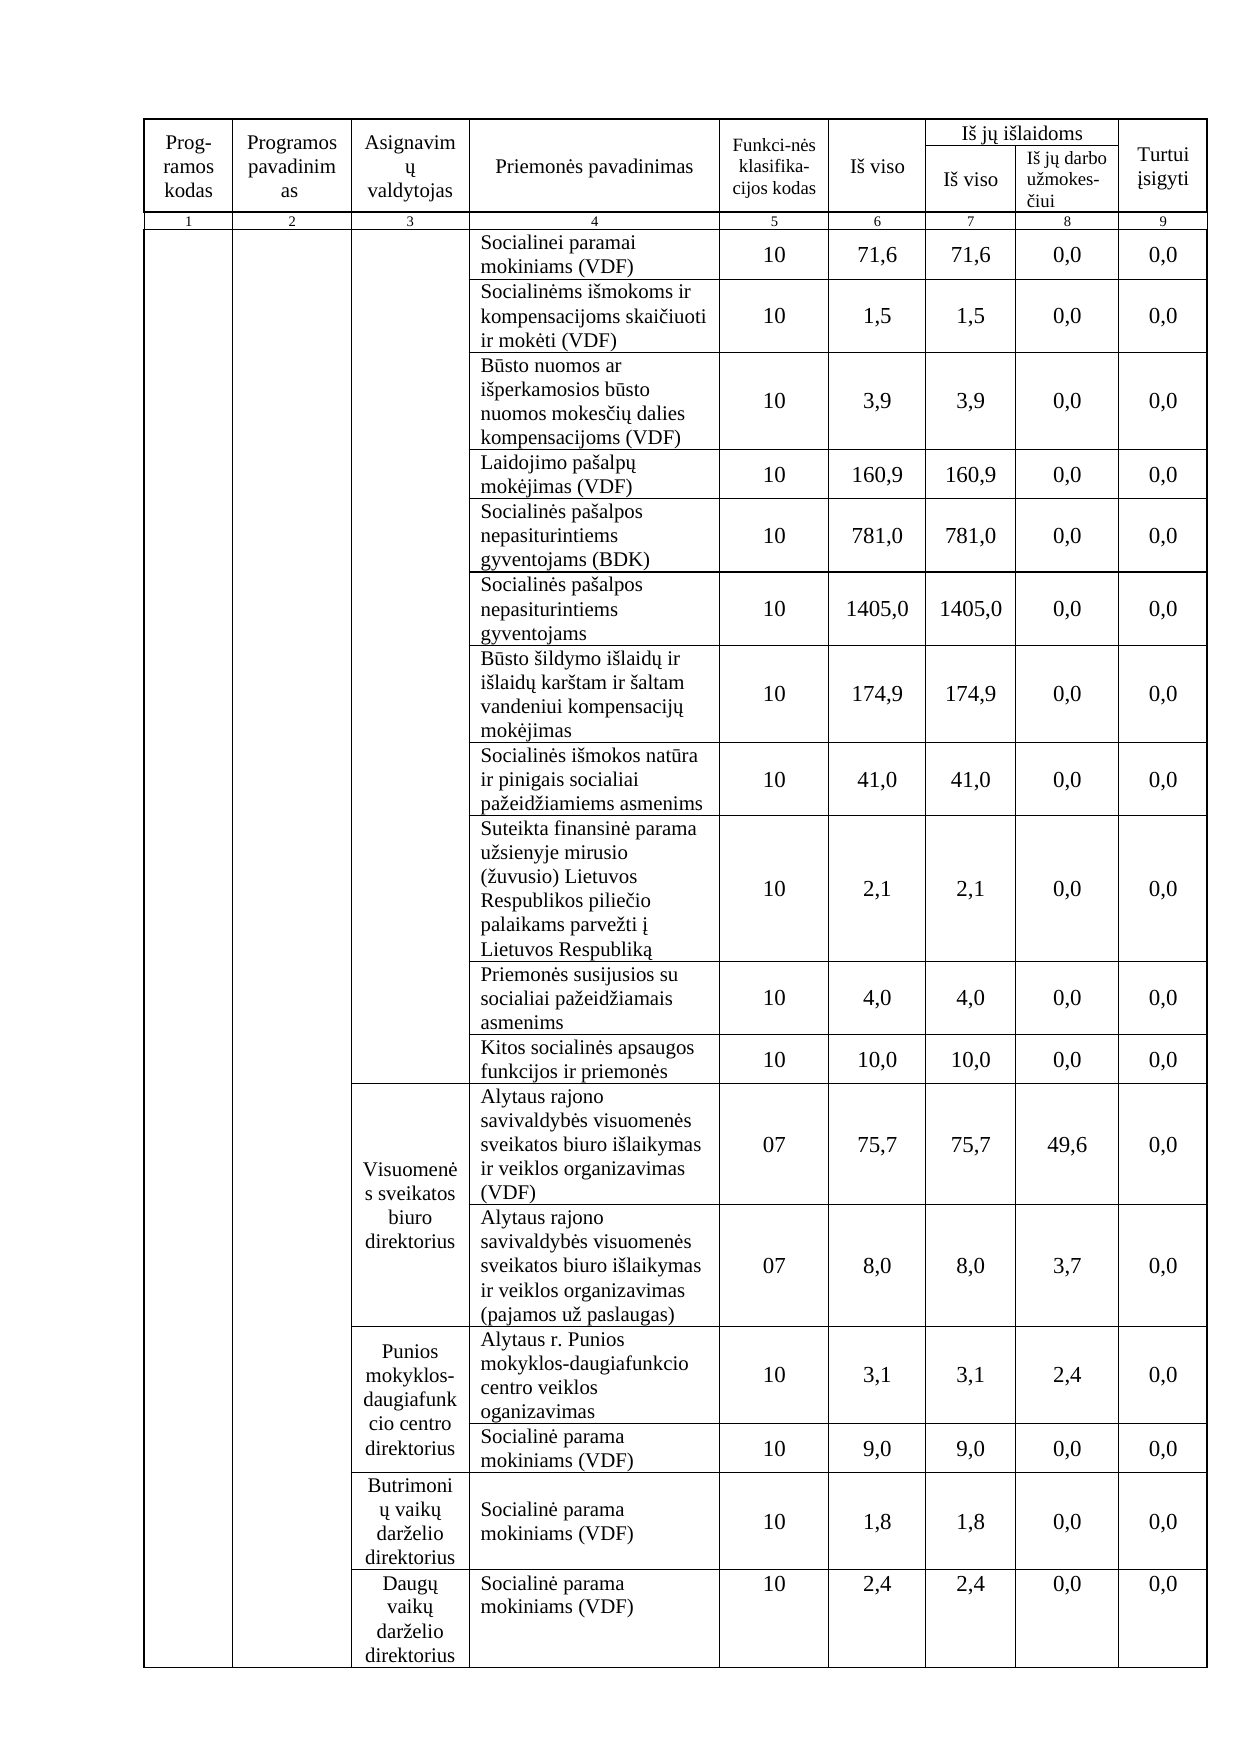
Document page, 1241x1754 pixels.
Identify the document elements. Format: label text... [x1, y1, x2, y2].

table_cell 3,9 [926, 353, 1015, 449]
table_cell 1405,0 [829, 573, 925, 644]
table_cell Socialinė parama mokiniams (VDF) [470, 1570, 719, 1667]
table_cell 3 [352, 213, 469, 229]
table_cell 07 [720, 1084, 828, 1204]
table_cell 0,0 [1016, 962, 1118, 1034]
table_cell 2,4 [1016, 1327, 1118, 1423]
table_cell 4 [470, 213, 719, 229]
table_cell 1,8 [829, 1473, 925, 1569]
table_cell 0,0 [1016, 499, 1118, 571]
table_cell 0,0 [1119, 230, 1206, 278]
table_cell 0,0 [1016, 743, 1118, 815]
table_cell Punios mokyklos-daugiafunkcio centro direktorius [352, 1327, 469, 1472]
table_cell 9,0 [926, 1424, 1015, 1472]
table_cell Suteikta finansinė parama užsienyje mirusio (žuvusio) Lietuvos Respublikos piliečio palaikams parvežti į Lietuvos Respubliką [470, 816, 719, 961]
table_cell 1 [145, 213, 232, 229]
table_cell Daugų vaikų darželio direktorius [352, 1570, 469, 1667]
table_cell Alytaus rajono savivaldybės visuomenės sveikatos biuro išlaikymas ir veiklos organizavimas (VDF) [470, 1084, 719, 1204]
table_cell 0,0 [1119, 743, 1206, 815]
table_cell 0,0 [1119, 962, 1206, 1034]
table_cell 2,1 [926, 816, 1015, 961]
table_cell 0,0 [1016, 230, 1118, 278]
table_cell 2,1 [829, 816, 925, 961]
table_header Turtui įsigyti [1119, 120, 1206, 211]
table_cell Priemonės susijusios su socialiai pažeidžiamais asmenims [470, 962, 719, 1034]
table_cell 1,8 [926, 1473, 1015, 1569]
table_cell Būsto nuomos ar išperkamosios būsto nuomos mokesčių dalies kompensacijoms (VDF) [470, 353, 719, 449]
table_cell Būsto šildymo išlaidų ir išlaidų karštam ir šaltam vandeniui kompensacijų mokėjimas [470, 646, 719, 742]
table_cell Visuomenės sveikatos biuro direktorius [352, 1084, 469, 1326]
table_cell 10 [720, 353, 828, 449]
table_cell 0,0 [1016, 1035, 1118, 1083]
table_cell 0,0 [1016, 816, 1118, 961]
table_cell 10 [720, 573, 828, 644]
table_header Iš jų išlaidoms [926, 120, 1118, 145]
table_cell 1,5 [829, 280, 925, 352]
table_cell 0,0 [1119, 816, 1206, 961]
table_cell 10 [720, 499, 828, 571]
table_cell 10,0 [829, 1035, 925, 1083]
table_cell 0,0 [1119, 573, 1206, 644]
table_cell 0,0 [1119, 280, 1206, 352]
table_cell 49,6 [1016, 1084, 1118, 1204]
table_cell 0,0 [1119, 450, 1206, 498]
table_cell 75,7 [829, 1084, 925, 1204]
table_cell 0,0 [1016, 1473, 1118, 1569]
table_cell 10 [720, 816, 828, 961]
table_cell 0,0 [1016, 1570, 1118, 1667]
table_cell Alytaus r. Punios mokyklos-daugiafunkcio centro veiklos oganizavimas [470, 1327, 719, 1423]
table_cell Iš viso [926, 146, 1015, 211]
table_cell 0,0 [1119, 1473, 1206, 1569]
table_cell 174,9 [829, 646, 925, 742]
table_cell 781,0 [926, 499, 1015, 571]
table_header Funkci-nės klasifika-cijos kodas [720, 120, 828, 211]
table_cell 174,9 [926, 646, 1015, 742]
table_cell 10 [720, 1424, 828, 1472]
table_cell Socialinė parama mokiniams (VDF) [470, 1424, 719, 1472]
table_cell 0,0 [1119, 1327, 1206, 1423]
table_cell 4,0 [926, 962, 1015, 1034]
table_header Priemonės pavadinimas [470, 120, 719, 211]
table_cell [352, 230, 469, 1083]
table_cell 10 [720, 743, 828, 815]
table_cell 0,0 [1119, 499, 1206, 571]
table_header Prog-ramos kodas [145, 120, 232, 211]
table_cell Butrimonių vaikų darželio direktorius [352, 1473, 469, 1569]
table_cell Socialinės pašalpos nepasiturintiems gyventojams [470, 573, 719, 644]
table_cell 2,4 [829, 1570, 925, 1667]
table_cell 0,0 [1016, 450, 1118, 498]
table_cell 3,1 [829, 1327, 925, 1423]
table_cell [145, 230, 232, 1667]
table_cell 2,4 [926, 1570, 1015, 1667]
table_cell 9 [1119, 213, 1207, 229]
table_cell 10 [720, 1473, 828, 1569]
table_cell 6 [829, 213, 925, 229]
table_cell 5 [720, 213, 828, 229]
table_header Programos pavadinimas [233, 120, 351, 211]
table_cell 3,7 [1016, 1205, 1118, 1326]
table_cell 41,0 [926, 743, 1015, 815]
table_cell 8,0 [829, 1205, 925, 1326]
table_cell Socialinėms išmokoms ir kompensacijoms skaičiuoti ir mokėti (VDF) [470, 280, 719, 352]
table_cell 0,0 [1016, 646, 1118, 742]
table_cell 781,0 [829, 499, 925, 571]
table_cell 10 [720, 230, 828, 278]
table_cell Socialinei paramai mokiniams (VDF) [470, 230, 719, 278]
table_cell Iš jų darbo užmokes-čiui [1016, 146, 1118, 211]
table_cell [233, 230, 351, 1667]
table_cell 4,0 [829, 962, 925, 1034]
table_cell 160,9 [829, 450, 925, 498]
table_cell 0,0 [1016, 353, 1118, 449]
table_cell Socialinės pašalpos nepasiturintiems gyventojams (BDK) [470, 499, 719, 571]
table_cell 10 [720, 1570, 828, 1667]
table_cell 2 [233, 213, 351, 229]
table_cell 0,0 [1016, 573, 1118, 644]
table_header Iš viso [829, 120, 925, 211]
table_cell 71,6 [829, 230, 925, 278]
table_cell 10 [720, 450, 828, 498]
table_cell 8,0 [926, 1205, 1015, 1326]
table_cell 160,9 [926, 450, 1015, 498]
table_cell 41,0 [829, 743, 925, 815]
table_header Asignavimų valdytojas [352, 120, 469, 211]
table_cell 10,0 [926, 1035, 1015, 1083]
table_cell Socialinė parama mokiniams (VDF) [470, 1473, 719, 1569]
table_cell 0,0 [1119, 353, 1206, 449]
table_cell 1,5 [926, 280, 1015, 352]
table_cell 0,0 [1119, 1205, 1206, 1326]
table_cell 3,1 [926, 1327, 1015, 1423]
table_cell 10 [720, 280, 828, 352]
table_cell 10 [720, 1327, 828, 1423]
table_cell 1405,0 [926, 573, 1015, 644]
table_cell 0,0 [1016, 1424, 1118, 1472]
table_cell 0,0 [1119, 1035, 1206, 1083]
table_cell 71,6 [926, 230, 1015, 278]
table_cell 0,0 [1119, 646, 1206, 742]
table_cell 7 [926, 213, 1015, 229]
table_cell Kitos socialinės apsaugos funkcijos ir priemonės [470, 1035, 719, 1083]
table_cell Laidojimo pašalpų mokėjimas (VDF) [470, 450, 719, 498]
table_cell 0,0 [1016, 280, 1118, 352]
table_cell 0,0 [1119, 1084, 1206, 1204]
table_cell Socialinės išmokos natūra ir pinigais socialiai pažeidžiamiems asmenims [470, 743, 719, 815]
table_cell 8 [1016, 213, 1118, 229]
table_cell 0,0 [1119, 1570, 1206, 1667]
table_cell 10 [720, 962, 828, 1034]
table_cell 10 [720, 646, 828, 742]
table_cell 75,7 [926, 1084, 1015, 1204]
table_cell 0,0 [1119, 1424, 1206, 1472]
table_cell 10 [720, 1035, 828, 1083]
table_cell 3,9 [829, 353, 925, 449]
table_cell 07 [720, 1205, 828, 1326]
table_cell 9,0 [829, 1424, 925, 1472]
table_cell Alytaus rajono savivaldybės visuomenės sveikatos biuro išlaikymas ir veiklos organizavimas (pajamos už paslaugas) [470, 1205, 719, 1326]
